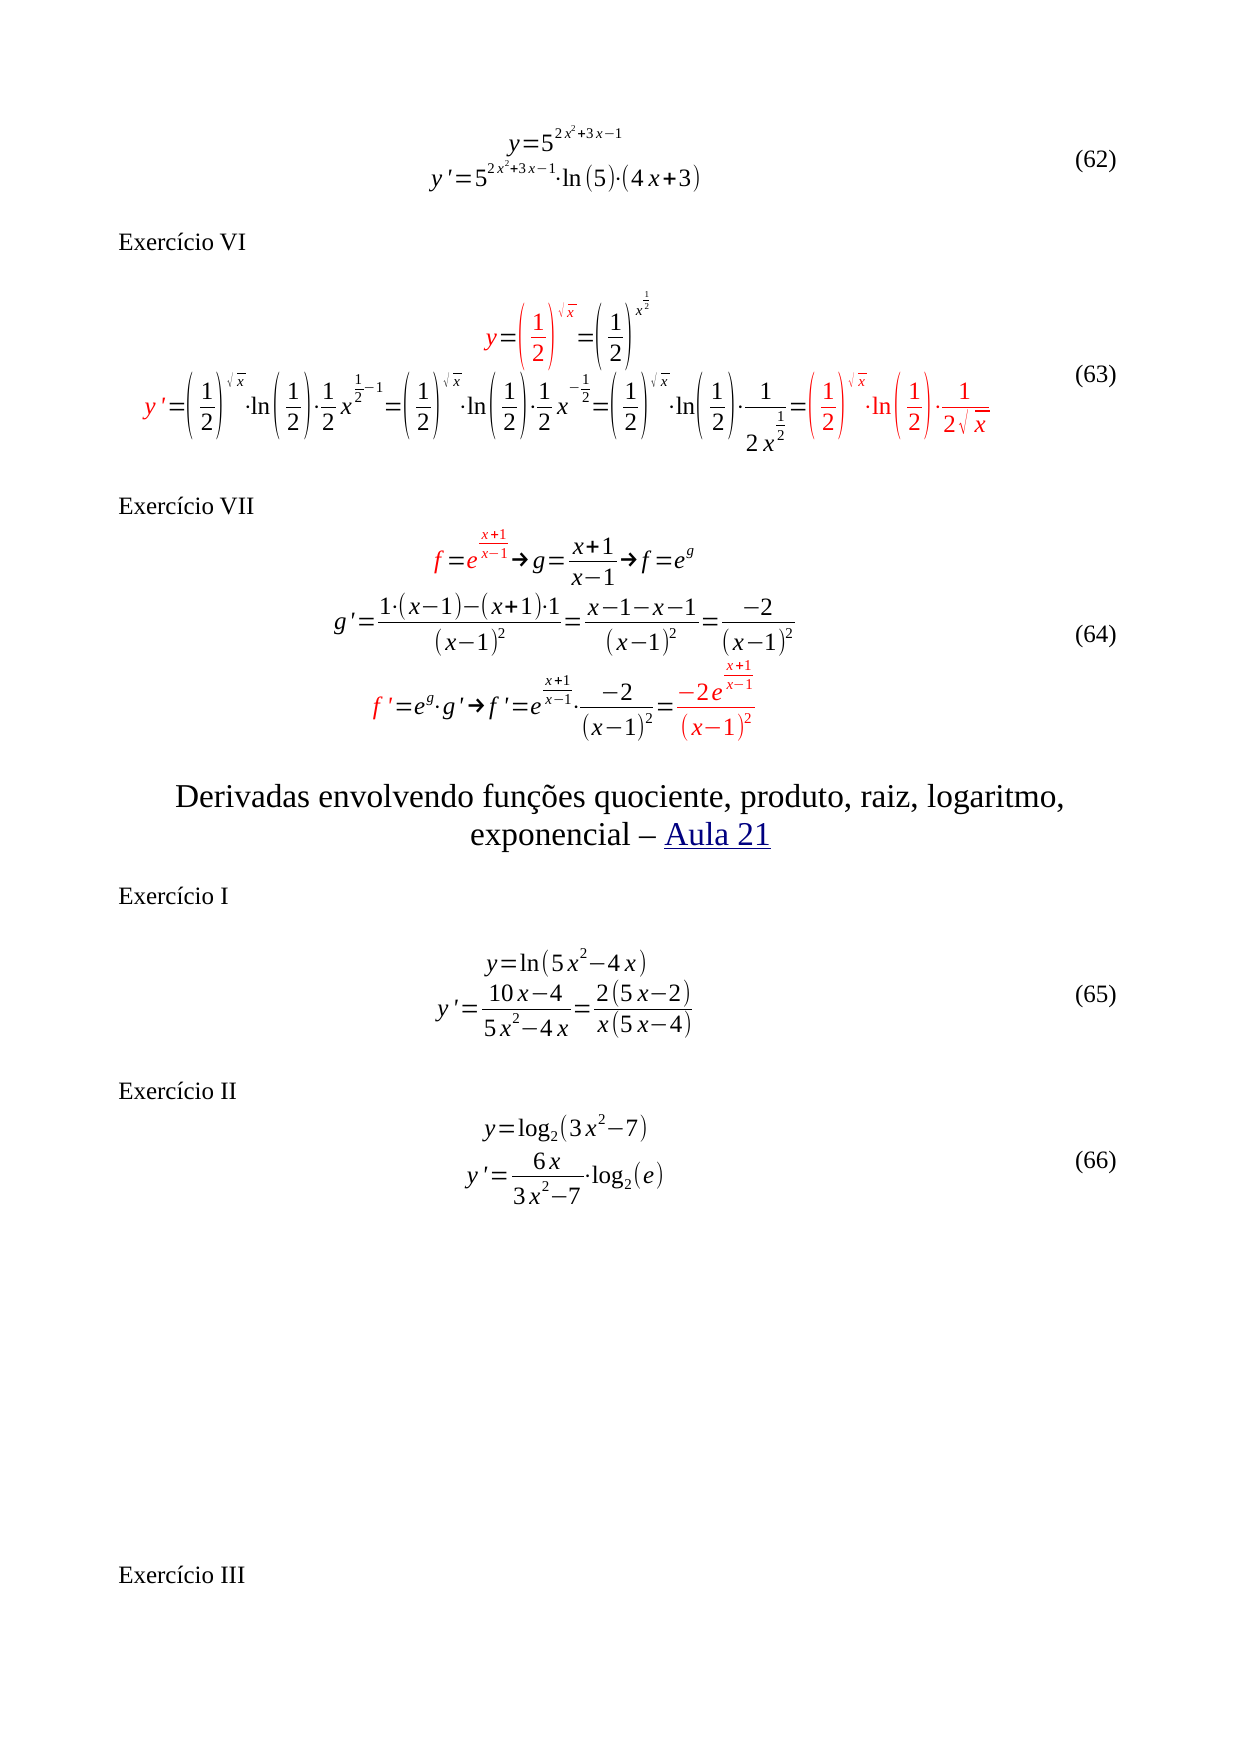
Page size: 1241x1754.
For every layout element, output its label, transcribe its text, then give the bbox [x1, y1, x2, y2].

table_header (65) [1010, 939, 1122, 1047]
text Exercício III [118, 1560, 1122, 1589]
table_header (63) [1010, 285, 1122, 462]
table_header (66) [1010, 1105, 1122, 1215]
table_header [118, 520, 1010, 747]
text Derivadas envolvendo funções quociente, produto, raiz, logaritmo, exponencial – Aula 21 [118, 776, 1122, 853]
table_header [118, 285, 1010, 462]
table_header (62) [1010, 118, 1122, 198]
text Exercício II [118, 1076, 1122, 1105]
text Exercício I [118, 881, 1122, 910]
table_header [118, 1105, 1010, 1215]
table_header (64) [1010, 520, 1122, 747]
table_header [118, 118, 1010, 198]
text Exercício VI [118, 227, 1122, 256]
table_header [118, 939, 1010, 1047]
text Exercício VII [118, 491, 1122, 520]
